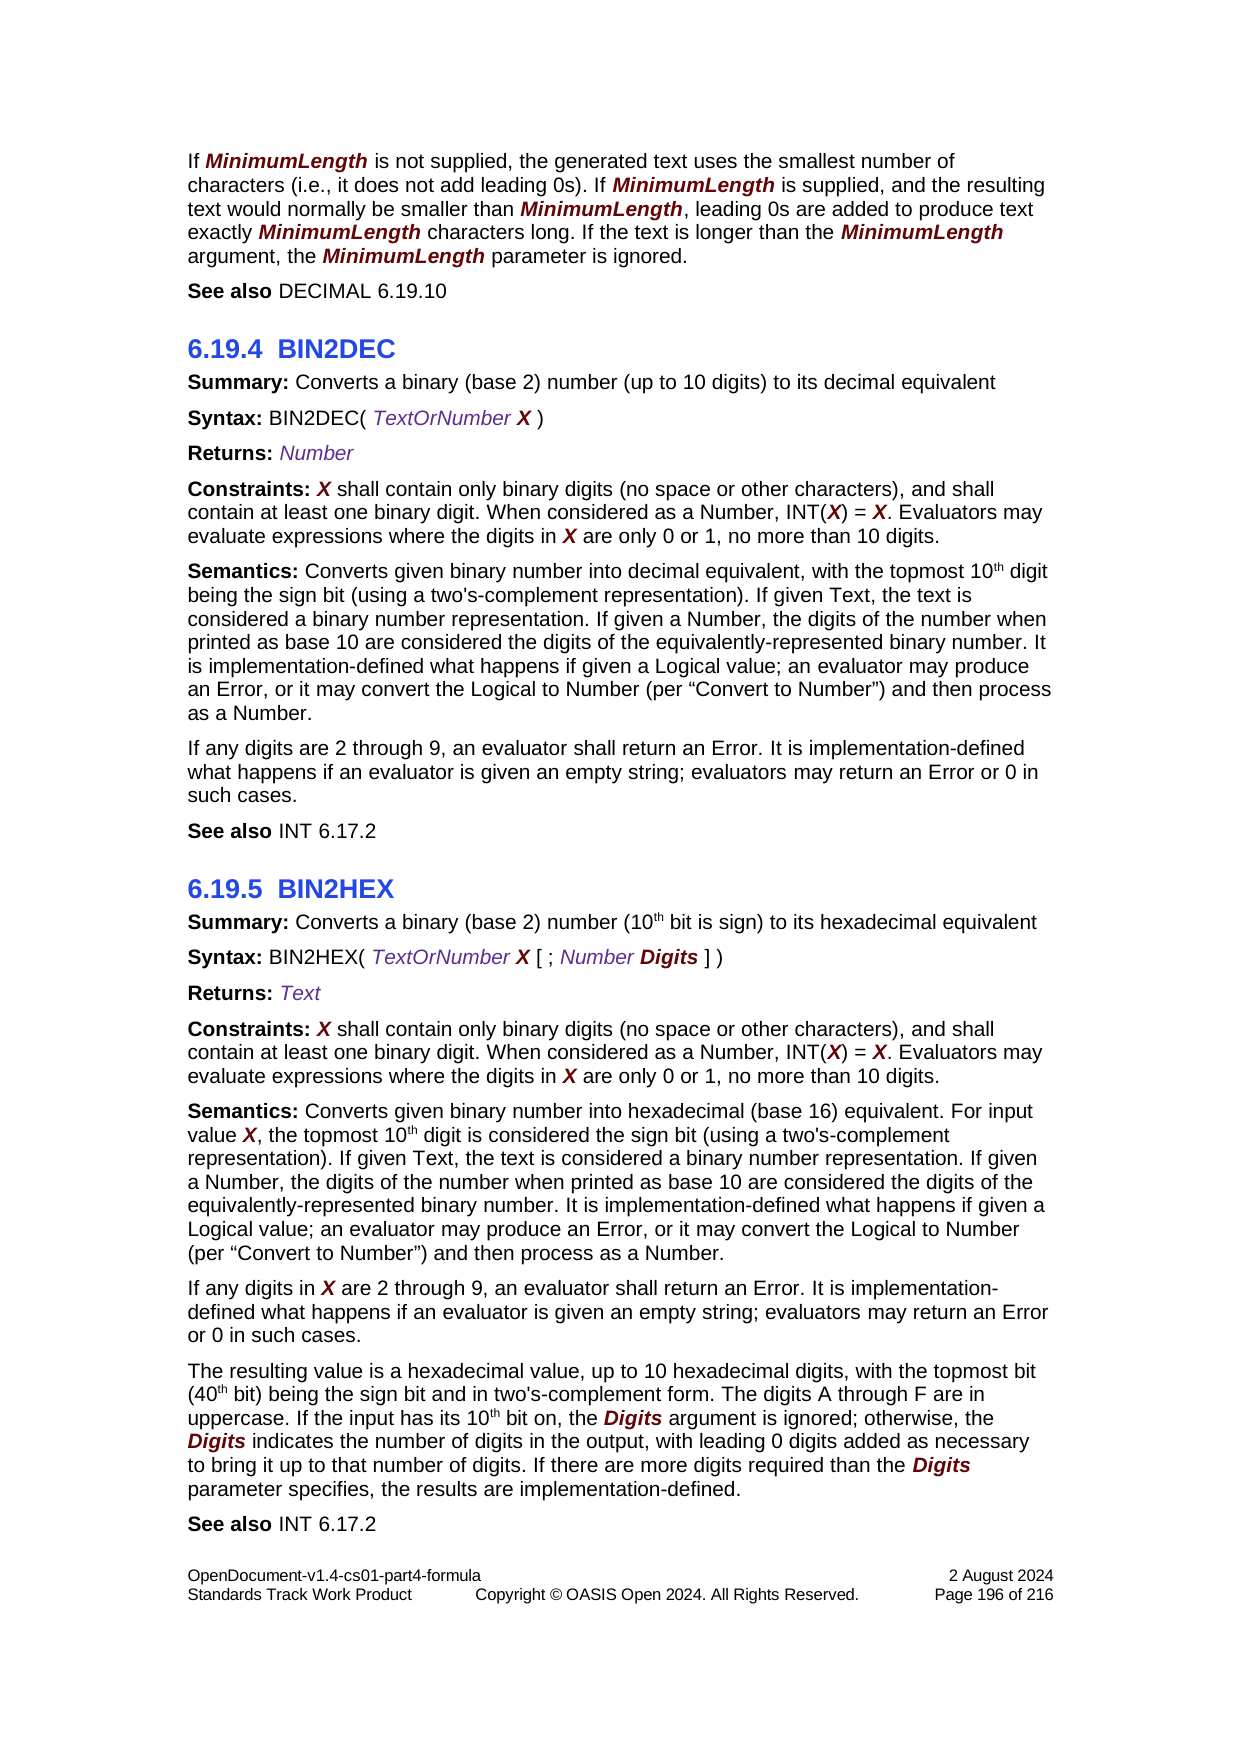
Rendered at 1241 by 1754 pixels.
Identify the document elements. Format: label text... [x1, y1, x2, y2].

subtitle BIN2DEC [187, 334, 1053, 364]
text Returns: Text [187, 981, 1053, 1005]
text Summary: Converts a binary (base 2) number (10th bit is sign) to its hexadecimal equivalent [187, 910, 1053, 934]
text Constraints: X shall contain only binary digits (no space or other characters), and shall contain at least one binary digit. When considered as a Number, INT(X) = X. Evaluators may evaluate expressions where the digits in X are only 0 or 1, no more than 10 digits. [187, 477, 1053, 548]
text See also INT 6.17.2 [187, 1513, 1053, 1536]
text Syntax: BIN2DEC( TextOrNumber X ) [187, 406, 1053, 429]
text Semantics: Converts given binary number into decimal equivalent, with the topmost 10th digit being the sign bit (using a two's-complement representation). If given Text, the text is considered a binary number representation. If given a Number, the digits of the number when printed as base 10 are considered the digits of the equivalently-represented binary number. It is implementation-defined what happens if given a Logical value; an evaluator may produce an Error, or it may convert the Logical to Number (per “Convert to Number”) and then process as a Number. [187, 560, 1053, 725]
text If any digits in X are 2 through 9, an evaluator shall return an Error. It is implementation-defined what happens if an evaluator is given an empty string; evaluators may return an Error or 0 in such cases. [187, 1277, 1053, 1347]
subtitle BIN2HEX [187, 874, 1053, 904]
text The resulting value is a hexadecimal value, up to 10 hexadecimal digits, with the topmost bit (40th bit) being the sign bit and in two's-complement form. The digits A through F are in uppercase. If the input has its 10th bit on, the Digits argument is ignored; otherwise, the Digits indicates the number of digits in the output, with leading 0 digits added as necessary to bring it up to that number of digits. If there are more digits required than the Digits parameter specifies, the results are implementation-defined. [187, 1359, 1053, 1501]
text Constraints: X shall contain only binary digits (no space or other characters), and shall contain at least one binary digit. When considered as a Number, INT(X) = X. Evaluators may evaluate expressions where the digits in X are only 0 or 1, no more than 10 digits. [187, 1017, 1053, 1088]
text Semantics: Converts given binary number into hexadecimal (base 16) equivalent. For input value X, the topmost 10th digit is considered the sign bit (using a two's-complement representation). If given Text, the text is considered a binary number representation. If given a Number, the digits of the number when printed as base 10 are considered the digits of the equivalently-represented binary number. It is implementation-defined what happens if given a Logical value; an evaluator may produce an Error, or it may convert the Logical to Number (per “Convert to Number”) and then process as a Number. [187, 1100, 1053, 1264]
text See also INT 6.17.2 [187, 819, 1053, 843]
text Summary: Converts a binary (base 2) number (up to 10 digits) to its decimal equivalent [187, 370, 1053, 394]
text If MinimumLength is not supplied, the generated text uses the smallest number of characters (i.e., it does not add leading 0s). If MinimumLength is supplied, and the resulting text would normally be smaller than MinimumLength, leading 0s are added to produce text exactly MinimumLength characters long. If the text is longer than the MinimumLength argument, the MinimumLength parameter is ignored. [187, 150, 1053, 268]
text Returns: Number [187, 442, 1053, 465]
text Syntax: BIN2HEX( TextOrNumber X [ ; Number Digits ] ) [187, 946, 1053, 969]
text See also DECIMAL 6.19.10 [187, 280, 1053, 303]
text If any digits are 2 through 9, an evaluator shall return an Error. It is implementation-defined what happens if an evaluator is given an empty string; evaluators may return an Error or 0 in such cases. [187, 737, 1053, 807]
